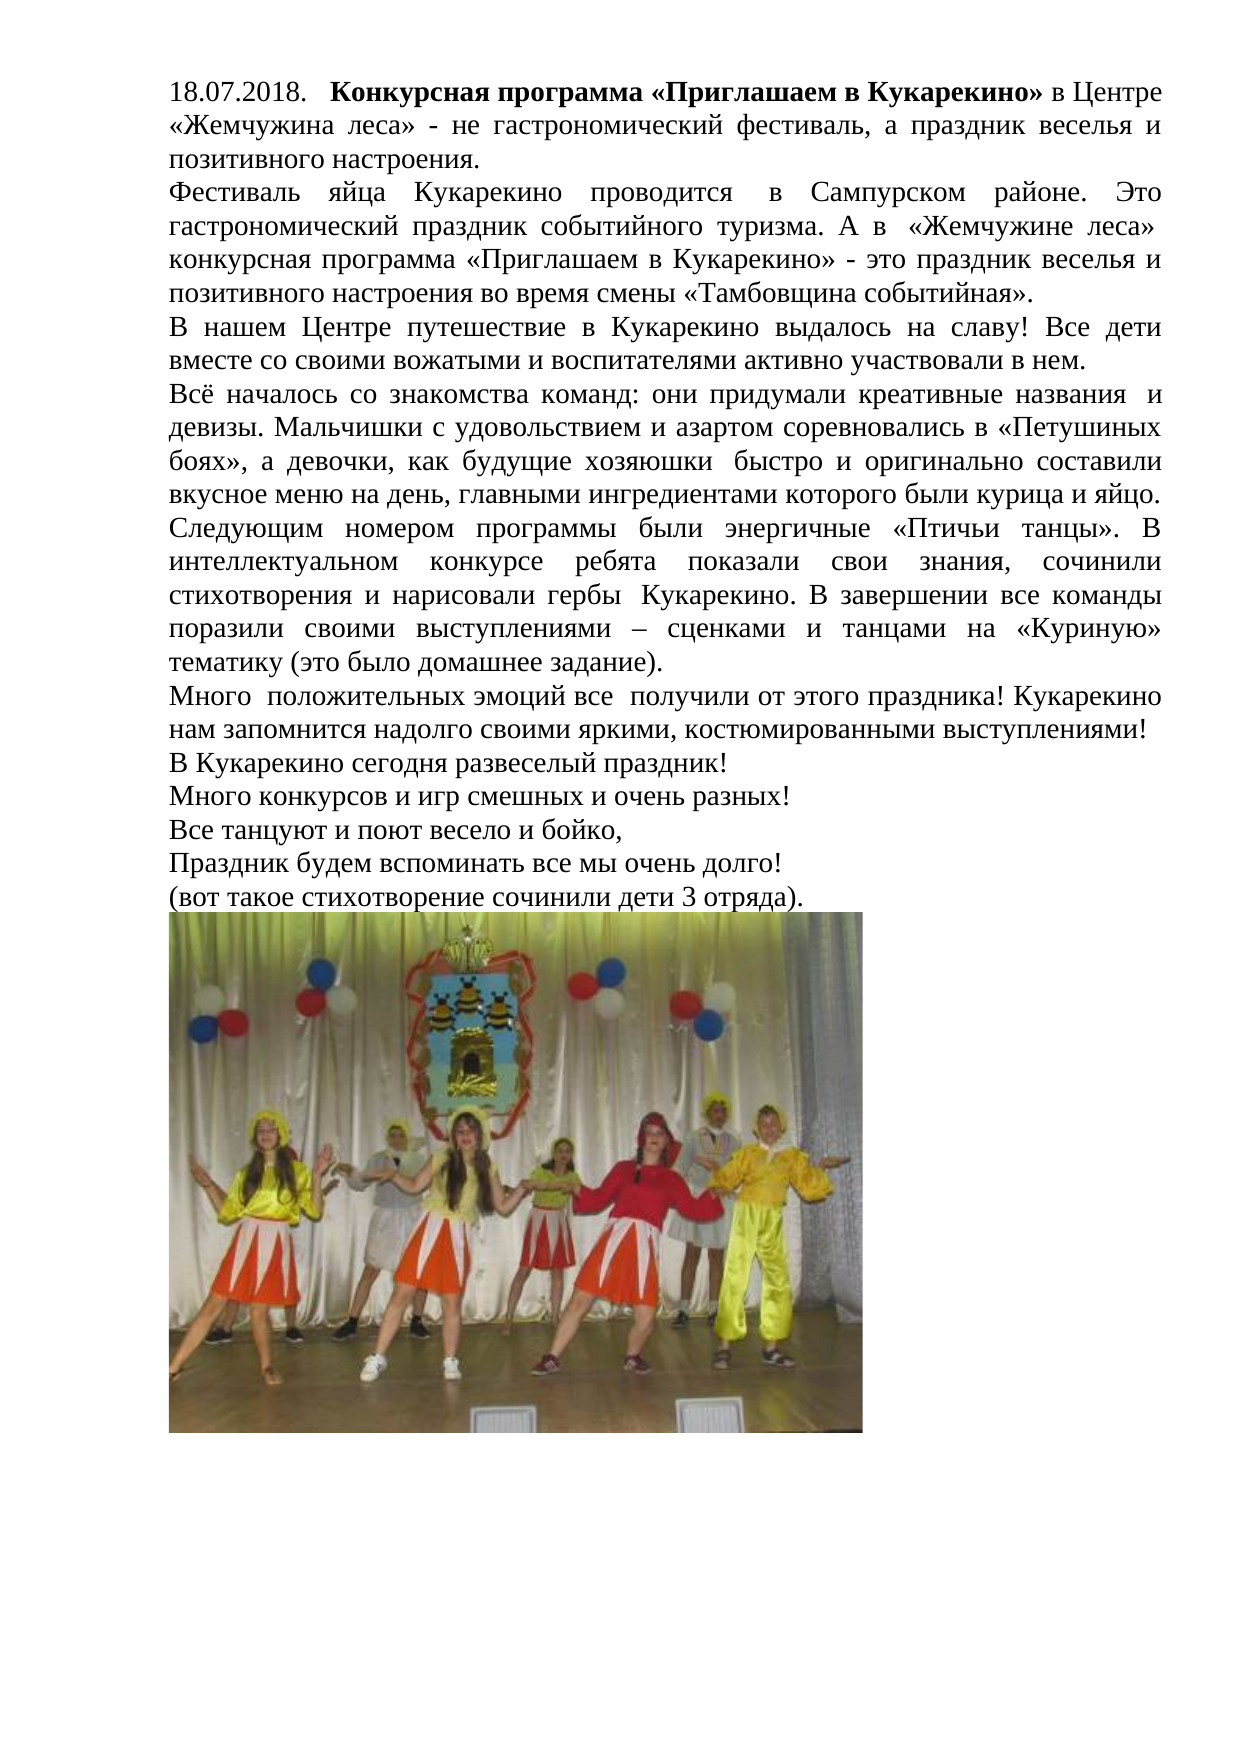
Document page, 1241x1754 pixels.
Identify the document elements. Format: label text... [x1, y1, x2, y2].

text Много положительных эмоций все получили от этого праздника! Кукарекино нам запомнится надолго своими яркими, костюмированными выступлениями! [169, 678, 1162, 745]
text В нашем Центре путешествие в Кукарекино выдалось на славу! Все дети вместе со своими вожатыми и воспитателями активно участвовали в нем. [169, 309, 1162, 376]
text (вот такое стихотворение сочинили дети 3 отряда). [169, 879, 1162, 912]
text Все танцуют и поют весело и бойко, [169, 812, 1162, 845]
text В Кукарекино сегодня развеселый праздник! [169, 745, 1162, 778]
text 18.07.2018. Конкурсная программа «Приглашаем в Кукарекино» в Центре «Жемчужина леса» - не гастрономический фестиваль, а праздник веселья и позитивного настроения. [169, 74, 1162, 174]
text Много конкурсов и игр смешных и очень разных! [169, 778, 1162, 812]
text Фестиваль яйца Кукарекино проводится в Сампурском районе. Это гастрономический праздник событийного туризма. А в «Жемчужине леса» конкурсная программа «Приглашаем в Кукарекино» - это праздник веселья и позитивного настроения во время смены «Тамбовщина событийная». [169, 174, 1162, 309]
text Праздник будем вспоминать все мы очень долго! [169, 845, 1162, 879]
text Всё началось со знакомства команд: они придумали креативные названия и девизы. Мальчишки с удовольствием и азартом соревновались в «Петушиных боях», а девочки, как будущие хозяюшки быстро и оригинально составили вкусное меню на день, главными ингредиентами которого были курица и яйцо. Следующим номером программы были энергичные «Птичьи танцы». В интеллектуальном конкурсе ребята показали свои знания, сочинили стихотворения и нарисовали гербы Кукарекино. В завершении все команды поразили своими выступлениями – сценками и танцами на «Куриную» тематику (это было домашнее задание). [169, 376, 1162, 678]
